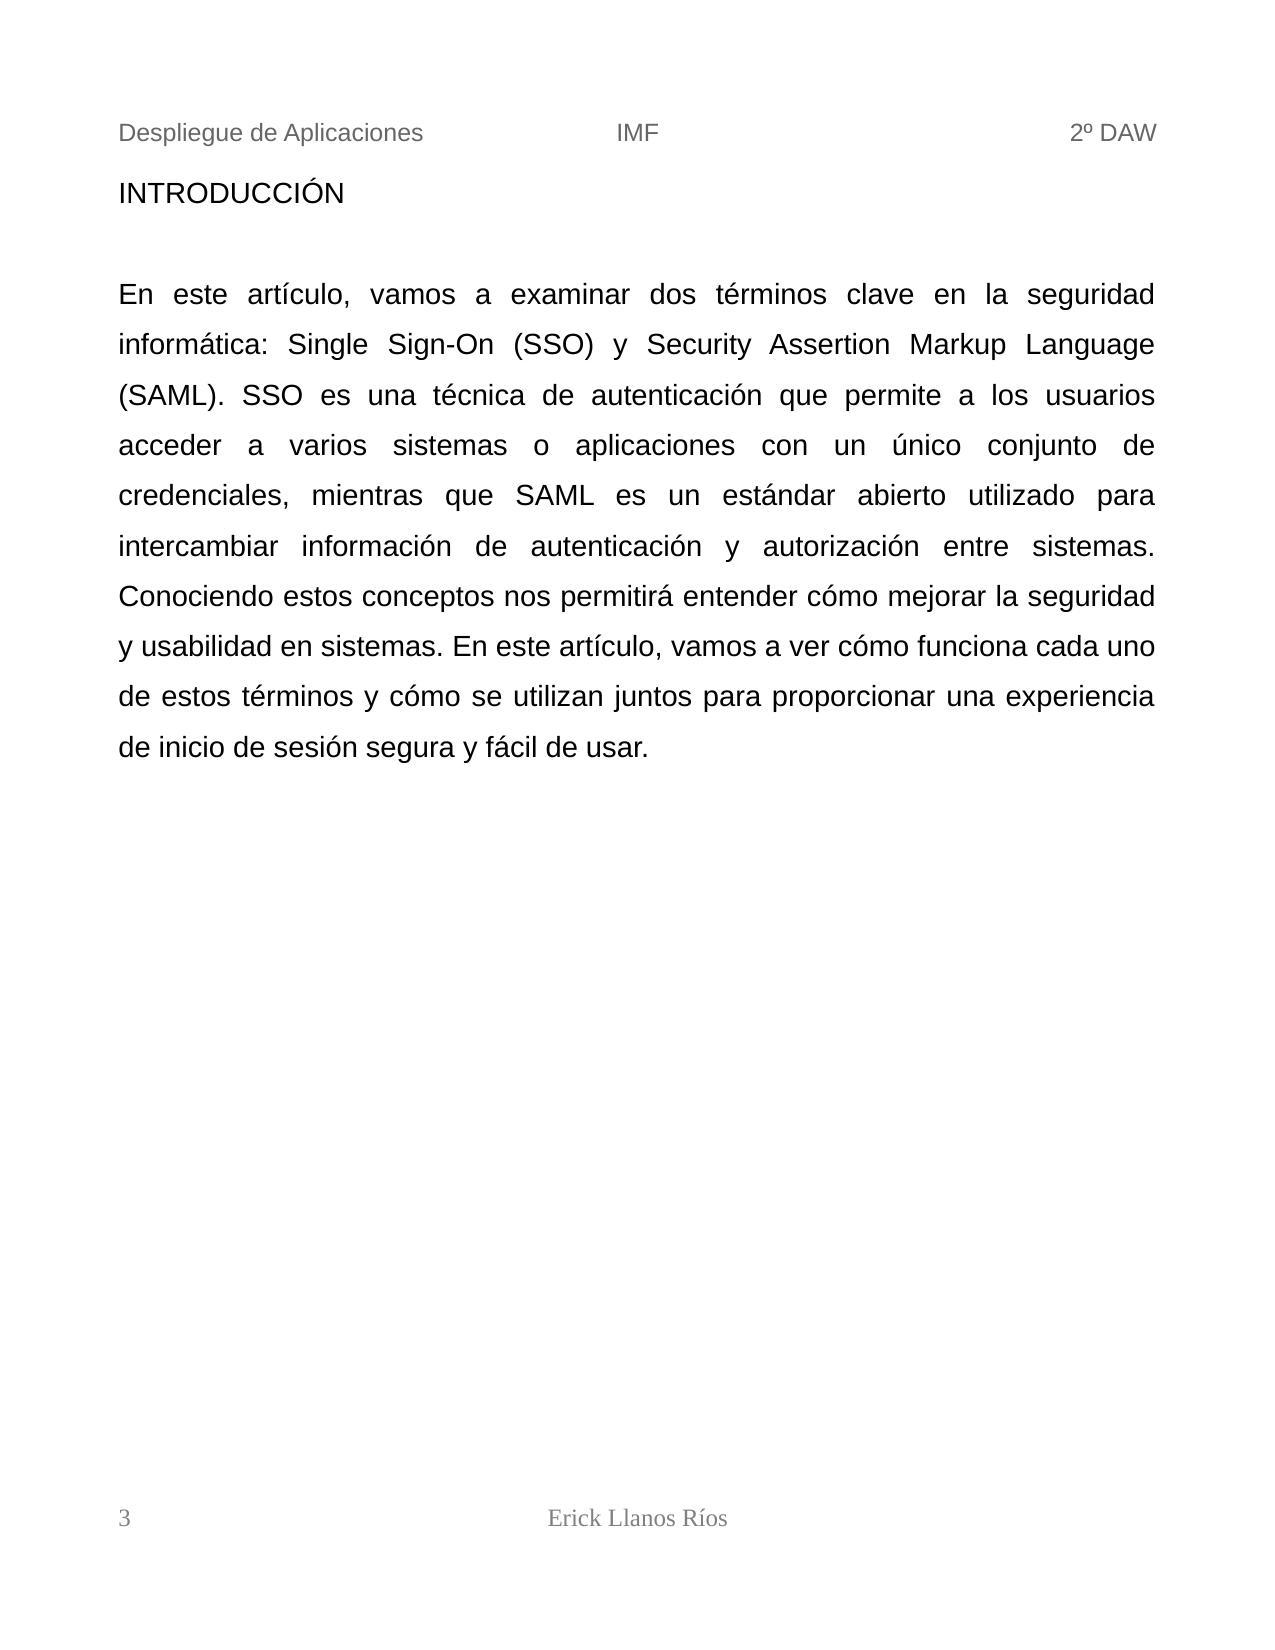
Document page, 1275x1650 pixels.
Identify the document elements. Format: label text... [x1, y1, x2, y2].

text En este artículo, vamos a examinar dos términos clave en la seguridad informática: Single Sign-On (SSO) y Security Assertion Markup Language (SAML). SSO es una técnica de autenticación que permite a los usuarios acceder a varios sistemas o aplicaciones con un único conjunto de credenciales, mientras que SAML es un estándar abierto utilizado para intercambiar información de autenticación y autorización entre sistemas. Conociendo estos conceptos nos permitirá entender cómo mejorar la seguridad y usabilidad en sistemas. En este artículo, vamos a ver cómo funciona cada uno de estos términos y cómo se utilizan juntos para proporcionar una experiencia de inicio de sesión segura y fácil de usar. [118, 277, 1157, 763]
text INTRODUCCIÓN [118, 176, 1157, 210]
